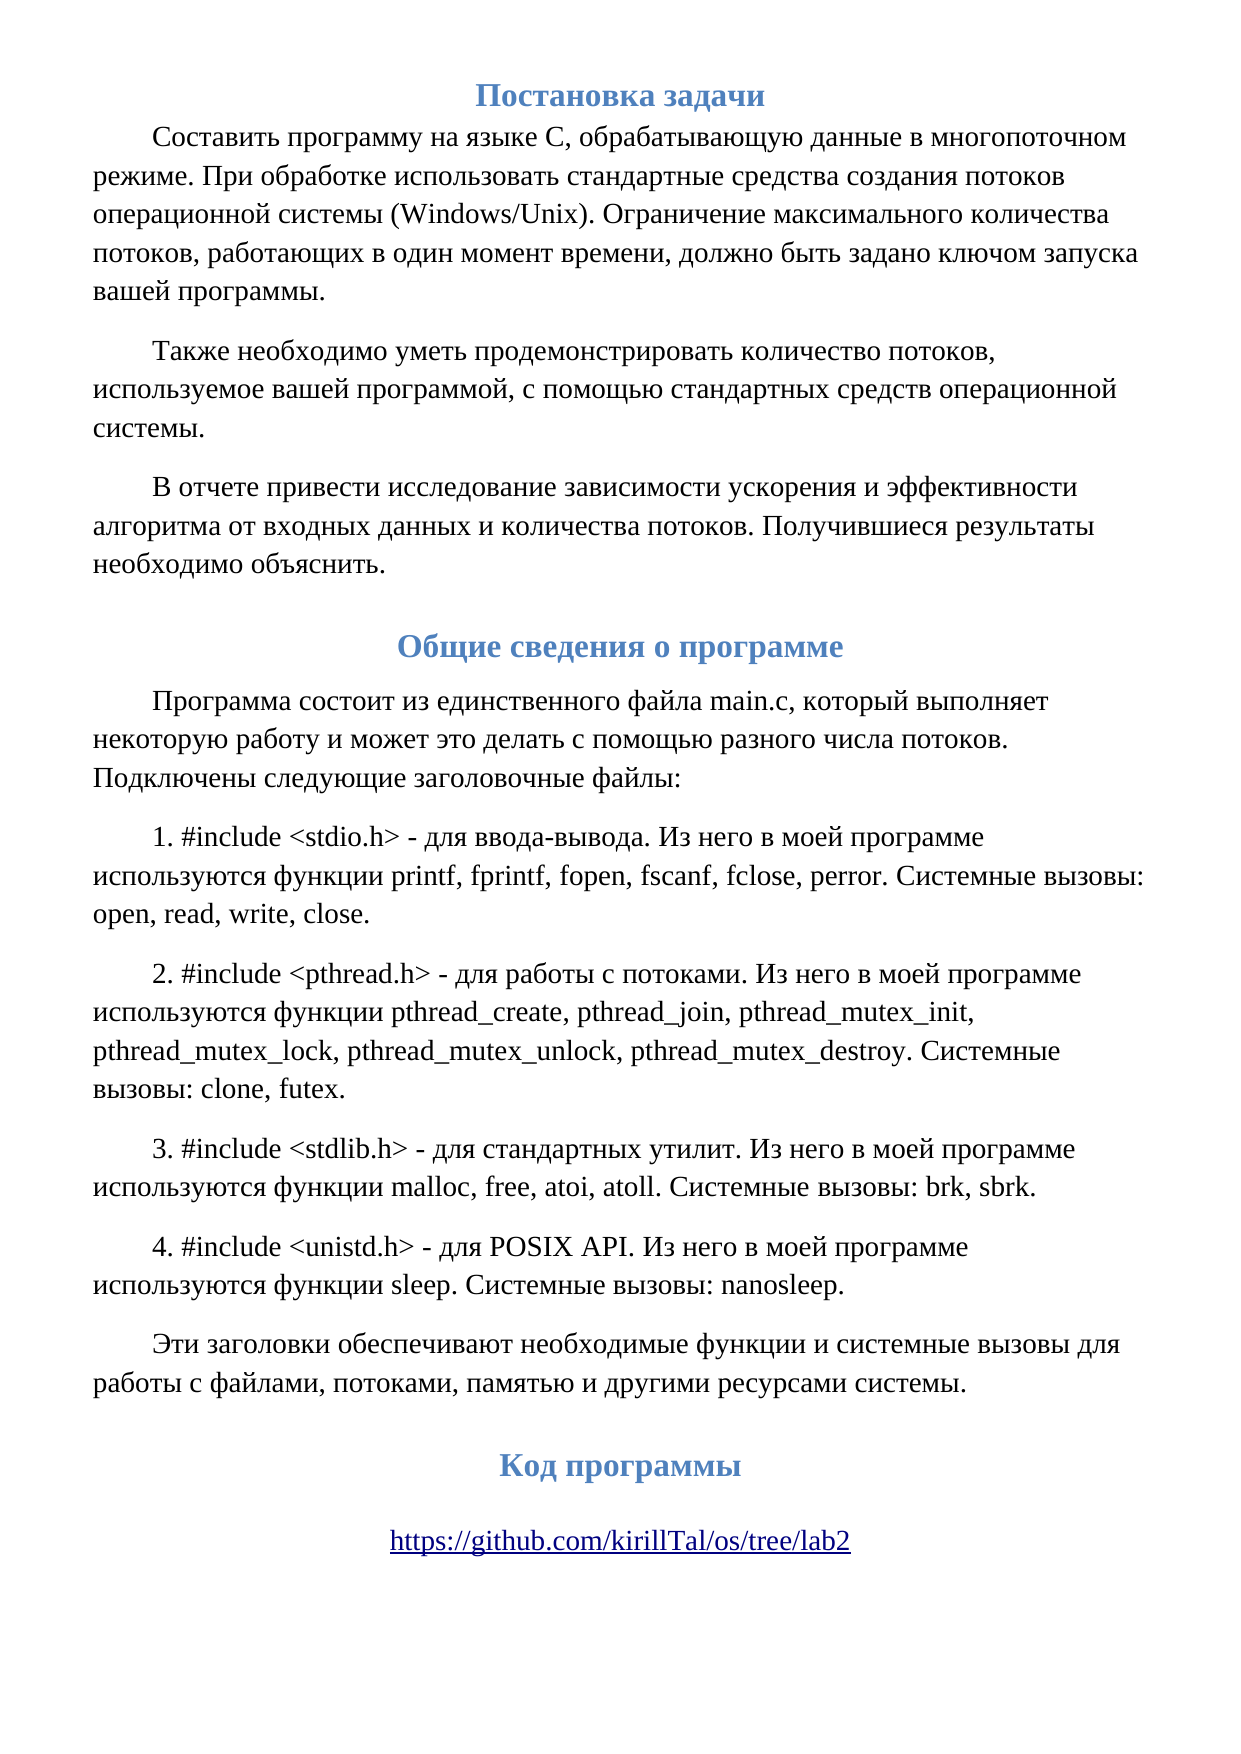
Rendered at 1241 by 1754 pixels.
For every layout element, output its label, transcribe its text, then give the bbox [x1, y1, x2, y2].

text Программа состоит из единственного файла main.c, который выполняет некоторую работу и может это делать с помощью разного числа потоков. Подключены следующие заголовочные файлы: [93, 683, 1147, 793]
subtitle Постановка задачи [75, 75, 1165, 113]
text В отчете привести исследование зависимости ускорения и эффективности алгоритма от входных данных и количества потоков. Получившиеся результаты необходимо объяснить. [93, 469, 1147, 580]
text 1. #include <stdio.h> - для ввода-вывода. Из него в моей программе используются функции printf, fprintf, fopen, fscanf, fclose, perror. Системные вызовы: open, read, write, close. [93, 819, 1147, 930]
text Составить программу на языке C, обрабатывающую данные в многопоточном режиме. При обработке использовать стандартные средства создания потоков операционной системы (Windows/Unix). Ограничение максимального количества потоков, работающих в один момент времени, должно быть задано ключом запуска вашей программы. [93, 119, 1147, 307]
text 3. #include <stdlib.h> - для стандартных утилит. Из него в моей программе используются функции malloc, free, atoi, atoll. Системные вызовы: brk, sbrk. [93, 1131, 1147, 1203]
text Эти заголовки обеспечивают необходимые функции и системные вызовы для работы с файлами, потоками, памятью и другими ресурсами системы. [93, 1327, 1147, 1399]
subtitle Код программы [75, 1445, 1165, 1484]
subtitle Общие сведения о программе [75, 626, 1165, 665]
subtitle https://github.com/kirillTal/os/tree/lab2 [75, 1523, 1165, 1556]
text 2. #include <pthread.h> - для работы с потоками. Из него в моей программе используются функции pthread_create, pthread_join, pthread_mutex_init, pthread_mutex_lock, pthread_mutex_unlock, pthread_mutex_destroy. Системные вызовы: clone, futex. [93, 956, 1147, 1105]
text Также необходимо уметь продемонстрировать количество потоков, используемое вашей программой, с помощью стандартных средств операционной системы. [93, 333, 1147, 443]
text 4. #include <unistd.h> - для POSIX API. Из него в моей программе используются функции sleep. Системные вызовы: nanosleep. [93, 1229, 1147, 1301]
